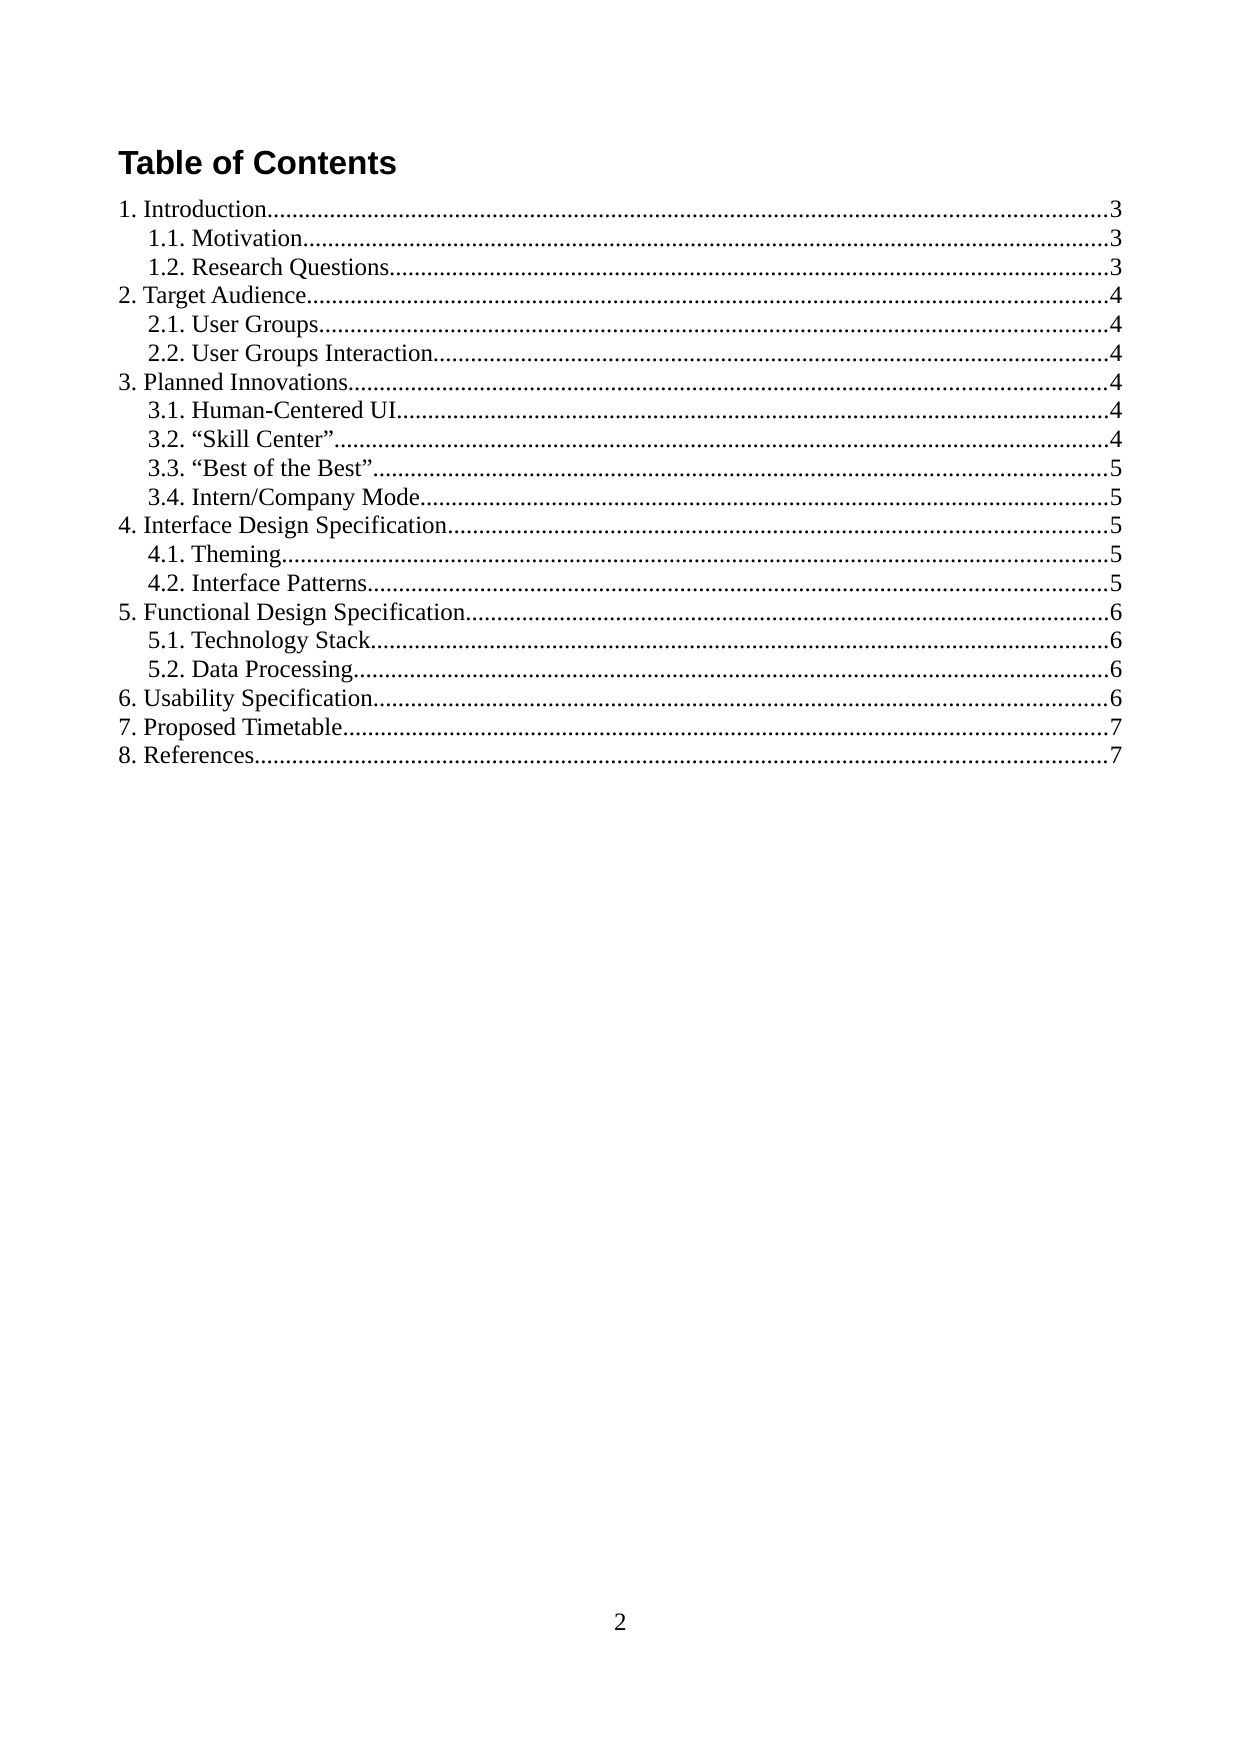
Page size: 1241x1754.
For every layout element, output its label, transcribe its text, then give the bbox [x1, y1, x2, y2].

text 5. Functional Design Specification 6 [118, 597, 1122, 625]
text 3.1. Human-Centered UI 4 [148, 395, 1122, 424]
text 1.1. Motivation 3 [148, 223, 1122, 252]
text 7. Proposed Timetable 7 [118, 712, 1122, 740]
subtitle Table of Contents [118, 143, 1122, 182]
text 5.1. Technology Stack 6 [148, 625, 1122, 654]
text 4. Interface Design Specification 5 [118, 510, 1122, 539]
text 6. Usability Specification 6 [118, 683, 1122, 712]
text 8. References 7 [118, 740, 1122, 769]
text 3. Planned Innovations 4 [118, 367, 1122, 395]
text 4.2. Interface Patterns 5 [148, 568, 1122, 597]
text 3.4. Intern/Company Mode 5 [148, 482, 1122, 510]
text 1.2. Research Questions 3 [148, 252, 1122, 280]
text 2.2. User Groups Interaction 4 [148, 338, 1122, 367]
text 2.1. User Groups 4 [148, 309, 1122, 338]
text 5.2. Data Processing 6 [148, 654, 1122, 683]
text 3.3. “Best of the Best” 5 [148, 453, 1122, 482]
text 3.2. “Skill Center” 4 [148, 424, 1122, 453]
text 1. Introduction 3 [118, 194, 1122, 223]
text 2. Target Audience 4 [118, 280, 1122, 309]
text 4.1. Theming 5 [148, 539, 1122, 568]
